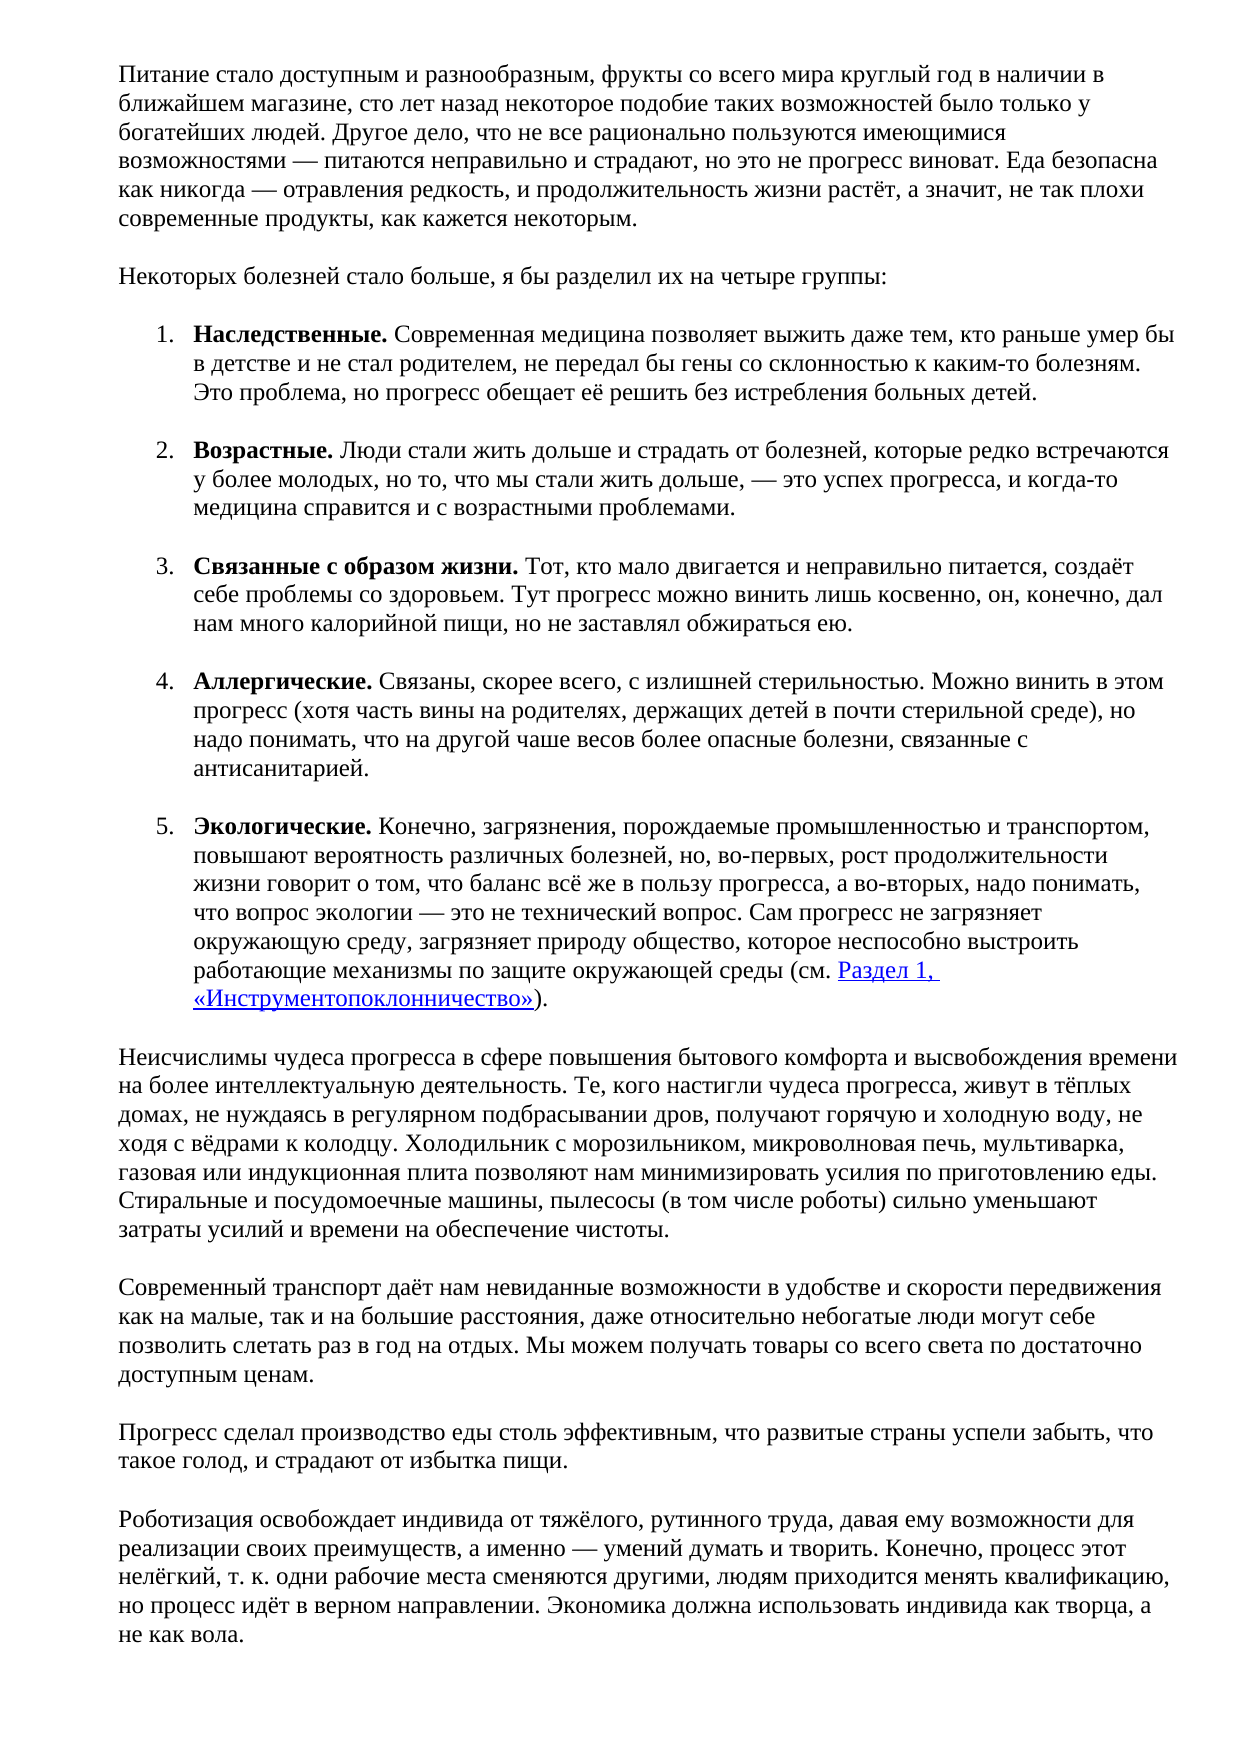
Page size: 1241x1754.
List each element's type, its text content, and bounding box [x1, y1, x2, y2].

text Роботизация освобождает индивида от тяжёлого, рутинного труда, давая ему возможности для реализации своих преимуществ, а именно — умений думать и творить. Конечно, процесс этот нелёгкий, т. к. одни рабочие места сменяются другими, людям приходится менять квалификацию, но процесс идёт в верном направлении. Экономика должна использовать индивида как творца, а не как вола. [118, 1504, 1181, 1648]
text Некоторых болезней стало больше, я бы разделил их на четыре группы: [118, 261, 1181, 290]
list Возрастные. Люди стали жить дольше и страдать от болезней, которые редко встречаются у более молодых, но то, что мы стали жить дольше, — это успех прогресса, и когда-то медицина справится и с возрастными проблемами. [156, 435, 1181, 521]
text Неисчислимы чудеса прогресса в сфере повышения бытового комфорта и высвобождения времени на более интеллектуальную деятельность. Те, кого настигли чудеса прогресса, живут в тёплых домах, не нуждаясь в регулярном подбрасывании дров, получают горячую и холодную воду, не ходя с вёдрами к колодцу. Холодильник с морозильником, микроволновая печь, мультиварка, газовая или индукционная плита позволяют нам минимизировать усилия по приготовлению еды. Стиральные и посудомоечные машины, пылесосы (в том числе роботы) сильно уменьшают затраты усилий и времени на обеспечение чистоты. [118, 1042, 1181, 1243]
text Прогресс сделал производство еды столь эффективным, что развитые страны успели забыть, что такое голод, и страдают от избытка пищи. [118, 1417, 1181, 1474]
list Связанные с образом жизни. Тот, кто мало двигается и неправильно питается, создаёт себе проблемы со здоровьем. Тут прогресс можно винить лишь косвенно, он, конечно, дал нам много калорийной пищи, но не заставлял обжираться ею. [156, 551, 1181, 637]
text Питание стало доступным и разнообразным, фрукты со всего мира круглый год в наличии в ближайшем магазине, сто лет назад некоторое подобие таких возможностей было только у богатейших людей. Другое дело, что не все рационально пользуются имеющимися возможностями — питаются неправильно и страдают, но это не прогресс виноват. Еда безопасна как никогда — отравления редкость, и продолжительность жизни растёт, а значит, не так плохи современные продукты, как кажется некоторым. [118, 59, 1181, 232]
list Наследственные. Современная медицина позволяет выжить даже тем, кто раньше умер бы в детстве и не стал родителем, не передал бы гены со склонностью к каким-то болезням. Это проблема, но прогресс обещает её решить без истребления больных детей. [156, 319, 1181, 406]
list Аллергические. Связаны, скорее всего, с излишней стерильностью. Можно винить в этом прогресс (хотя часть вины на родителях, держащих детей в почти стерильной среде), но надо понимать, что на другой чаше весов более опасные болезни, связанные с антисанитарией. [156, 666, 1181, 781]
list Экологические. Конечно, загрязнения, порождаемые промышленностью и транспортом, повышают вероятность различных болезней, но, во-первых, рост продолжительности жизни говорит о том, что баланс всё же в пользу прогресса, а во-вторых, надо понимать, что вопрос экологии — это не технический вопрос. Сам прогресс не загрязняет окружающую среду, загрязняет природу общество, которое неспособно выстроить работающие механизмы по защите окружающей среды (см. Раздел 1, «Инструментопоклонничество»). [156, 811, 1181, 1012]
text Современный транспорт даёт нам невиданные возможности в удобстве и скорости передвижения как на малые, так и на большие расстояния, даже относительно небогатые люди могут себе позволить слетать раз в год на отдых. Мы можем получать товары со всего света по достаточно доступным ценам. [118, 1272, 1181, 1387]
